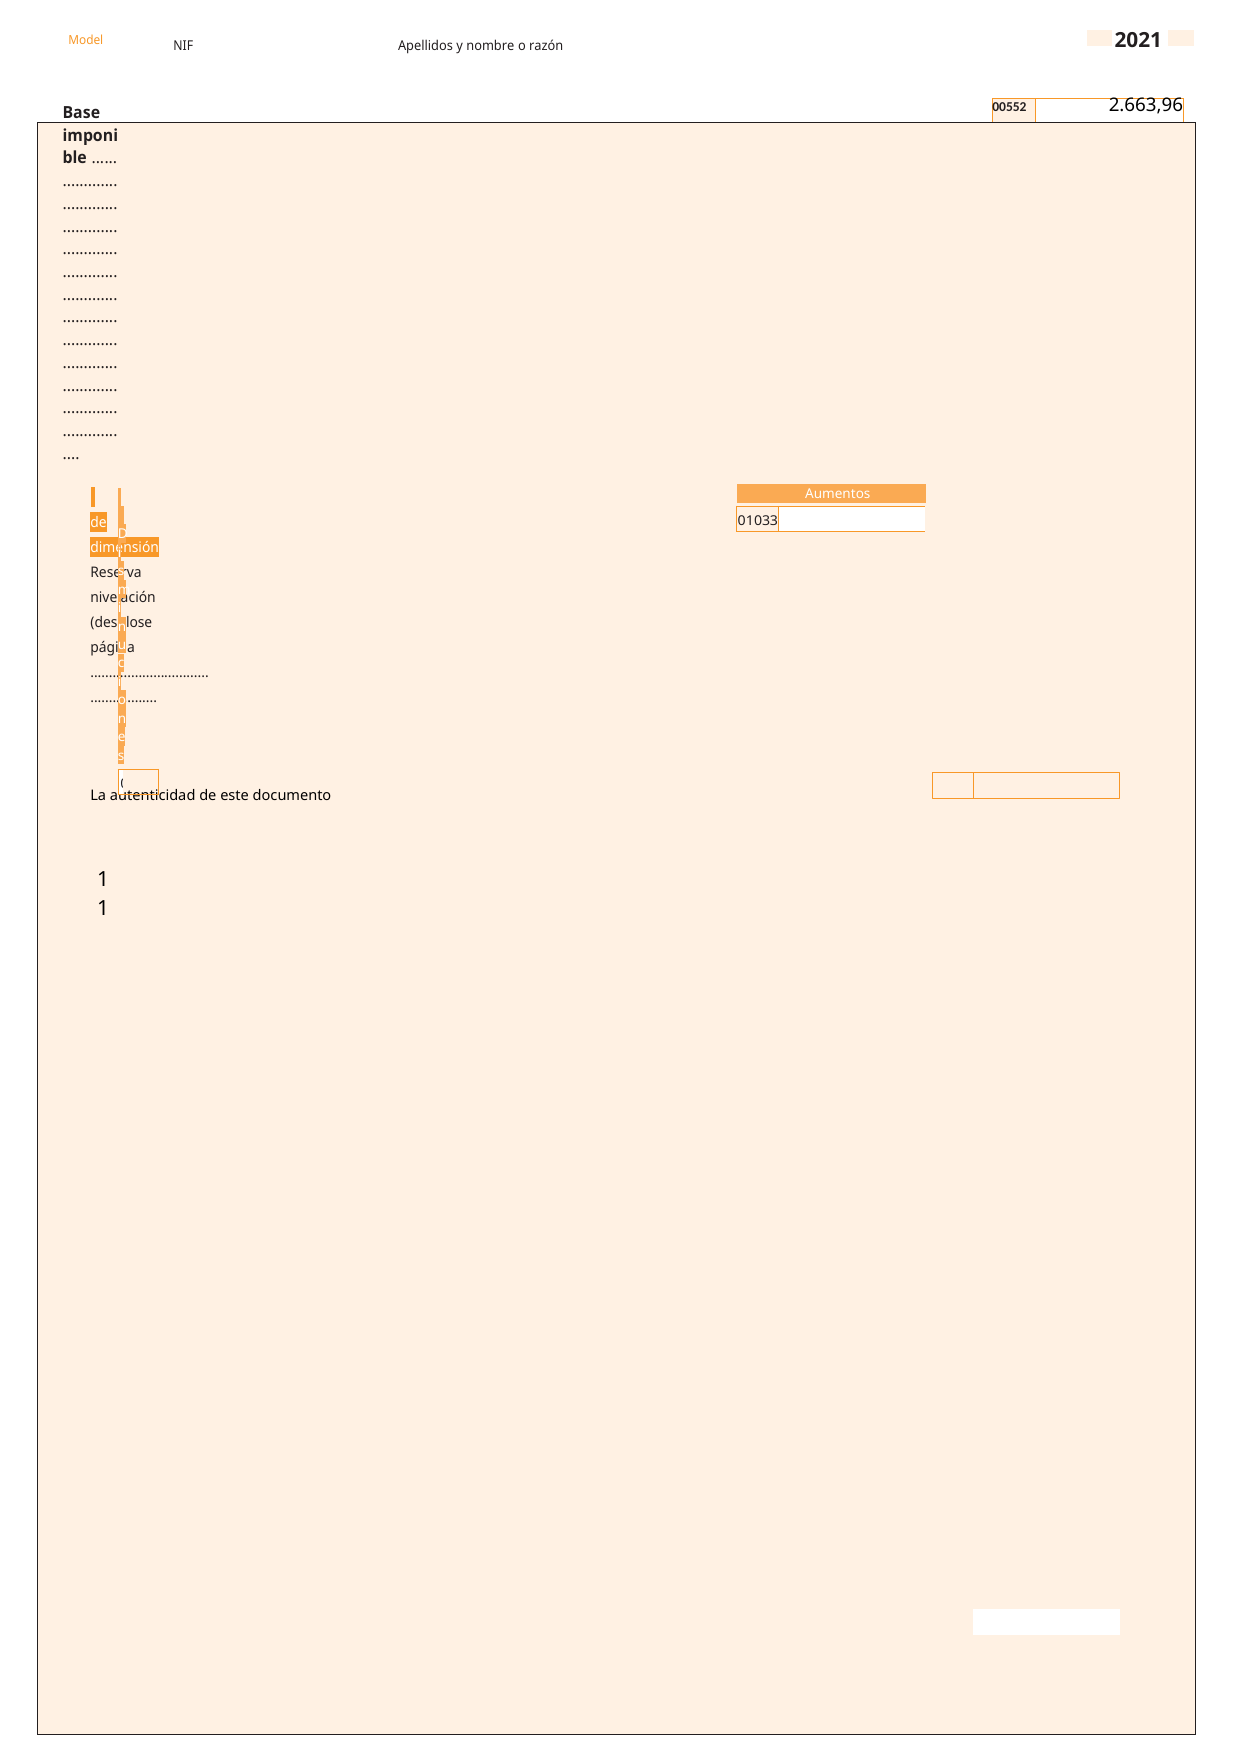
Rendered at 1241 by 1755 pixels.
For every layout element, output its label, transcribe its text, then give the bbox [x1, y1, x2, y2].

table_cell [779, 507, 925, 531]
table_header Aumentos [736, 486, 925, 506]
table_cell 01033 [737, 507, 778, 531]
